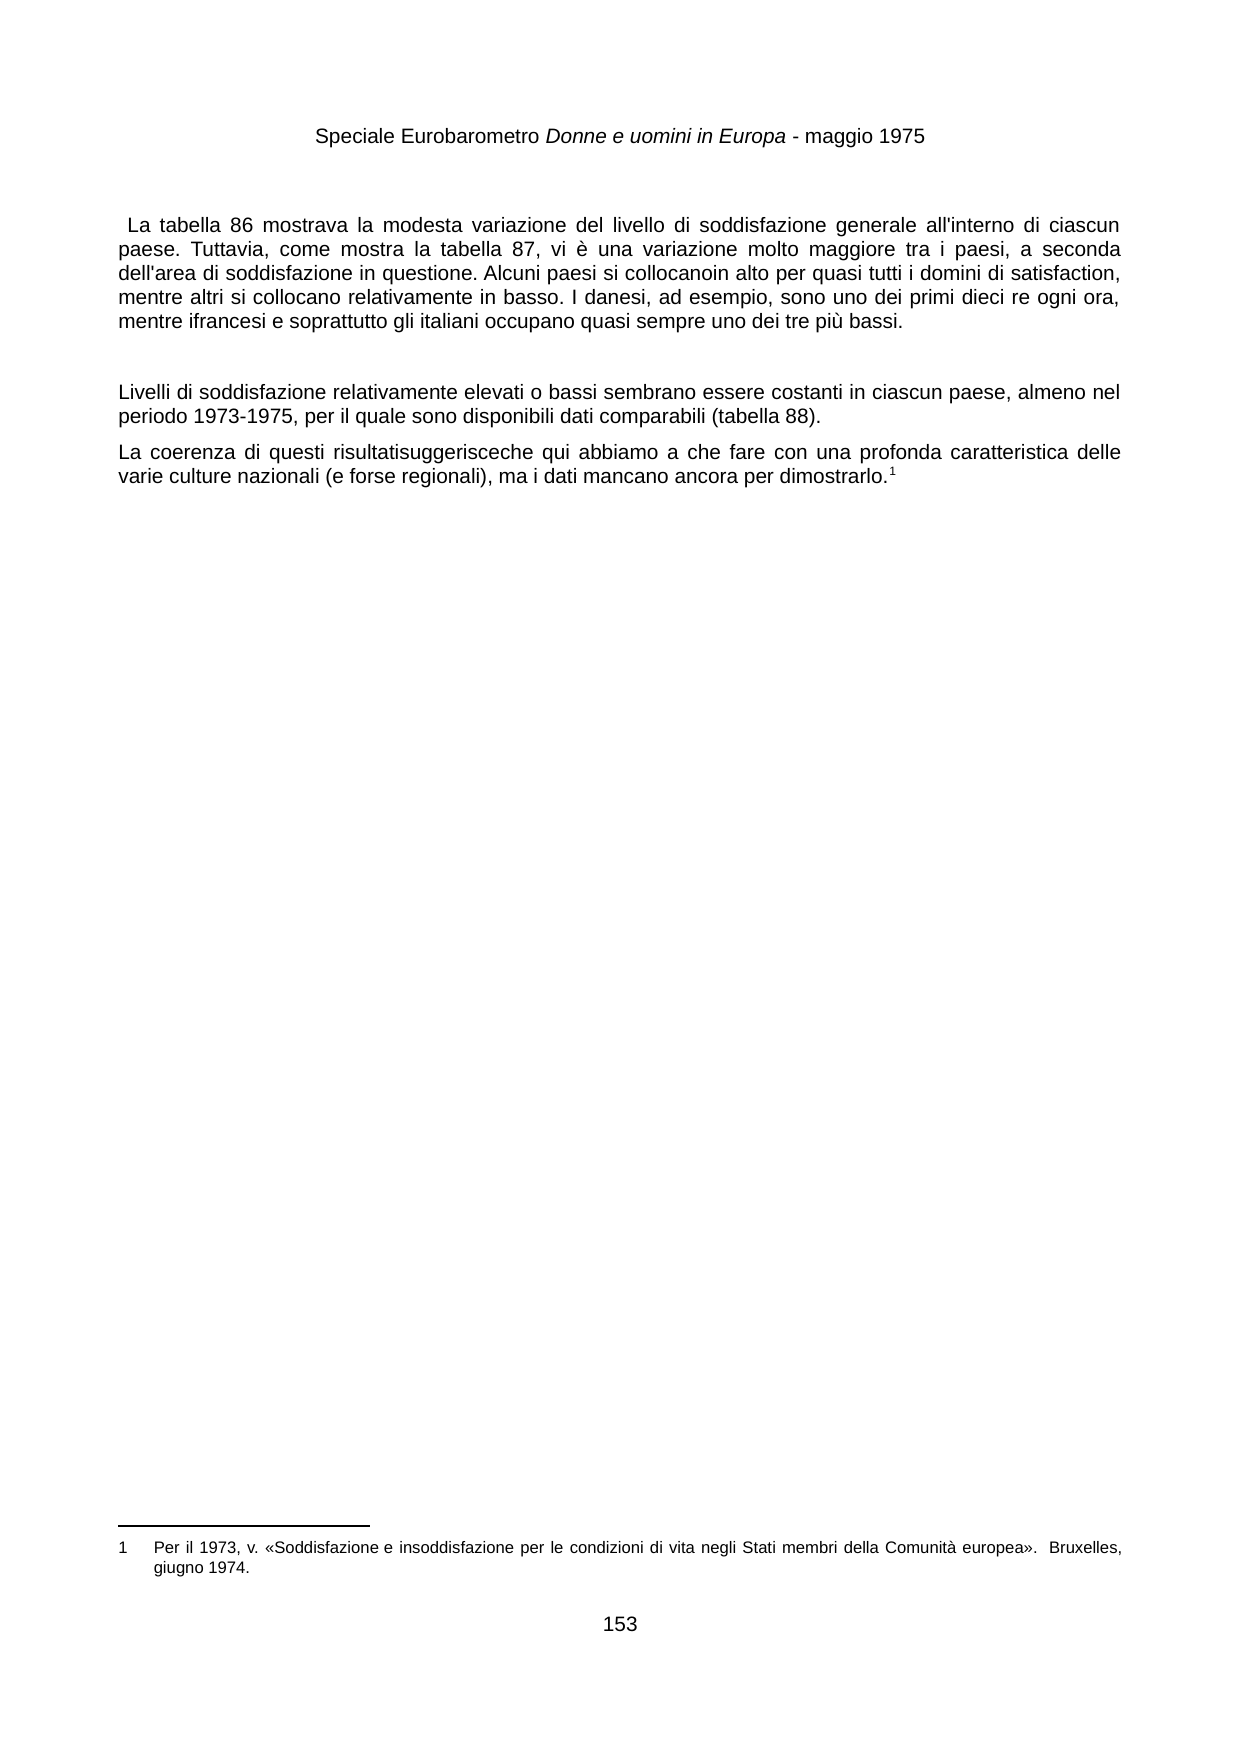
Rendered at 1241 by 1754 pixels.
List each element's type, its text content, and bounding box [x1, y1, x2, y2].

text La tabella 86 mostrava la modesta variazione del livello di soddisfazione generale all'interno di ciascun paese. Tuttavia, come mostra la tabella 87, vi è una variazione molto maggiore tra i paesi, a seconda dell'area di soddisfazione in questione. Alcuni paesi si collocanoin alto per quasi tutti i domini di satisfaction, mentre altri si collocano relativamente in basso. I danesi, ad esempio, sono uno dei primi dieci re ogni ora, mentre ifrancesi e soprattutto gli italiani occupano quasi sempre uno dei tre più bassi. [118, 213, 1122, 333]
text Livelli di soddisfazione relativamente elevati o bassi sembrano essere costanti in ciascun paese, almeno nel periodo 1973-1975, per il quale sono disponibili dati comparabili (tabella 88). [118, 380, 1122, 428]
text La coerenza di questi risultatisuggerisceche qui abbiamo a che fare con una profonda caratteristica delle varie culture nazionali (e forse regionali), ma i dati mancano ancora per dimostrarlo. [118, 440, 1122, 488]
text Per il 1973, v. «Soddisfazione e insoddisfazione per le condizioni di vita negli Stati membri della Comunità europea». Bruxelles, giugno 1974. [118, 1538, 1122, 1577]
